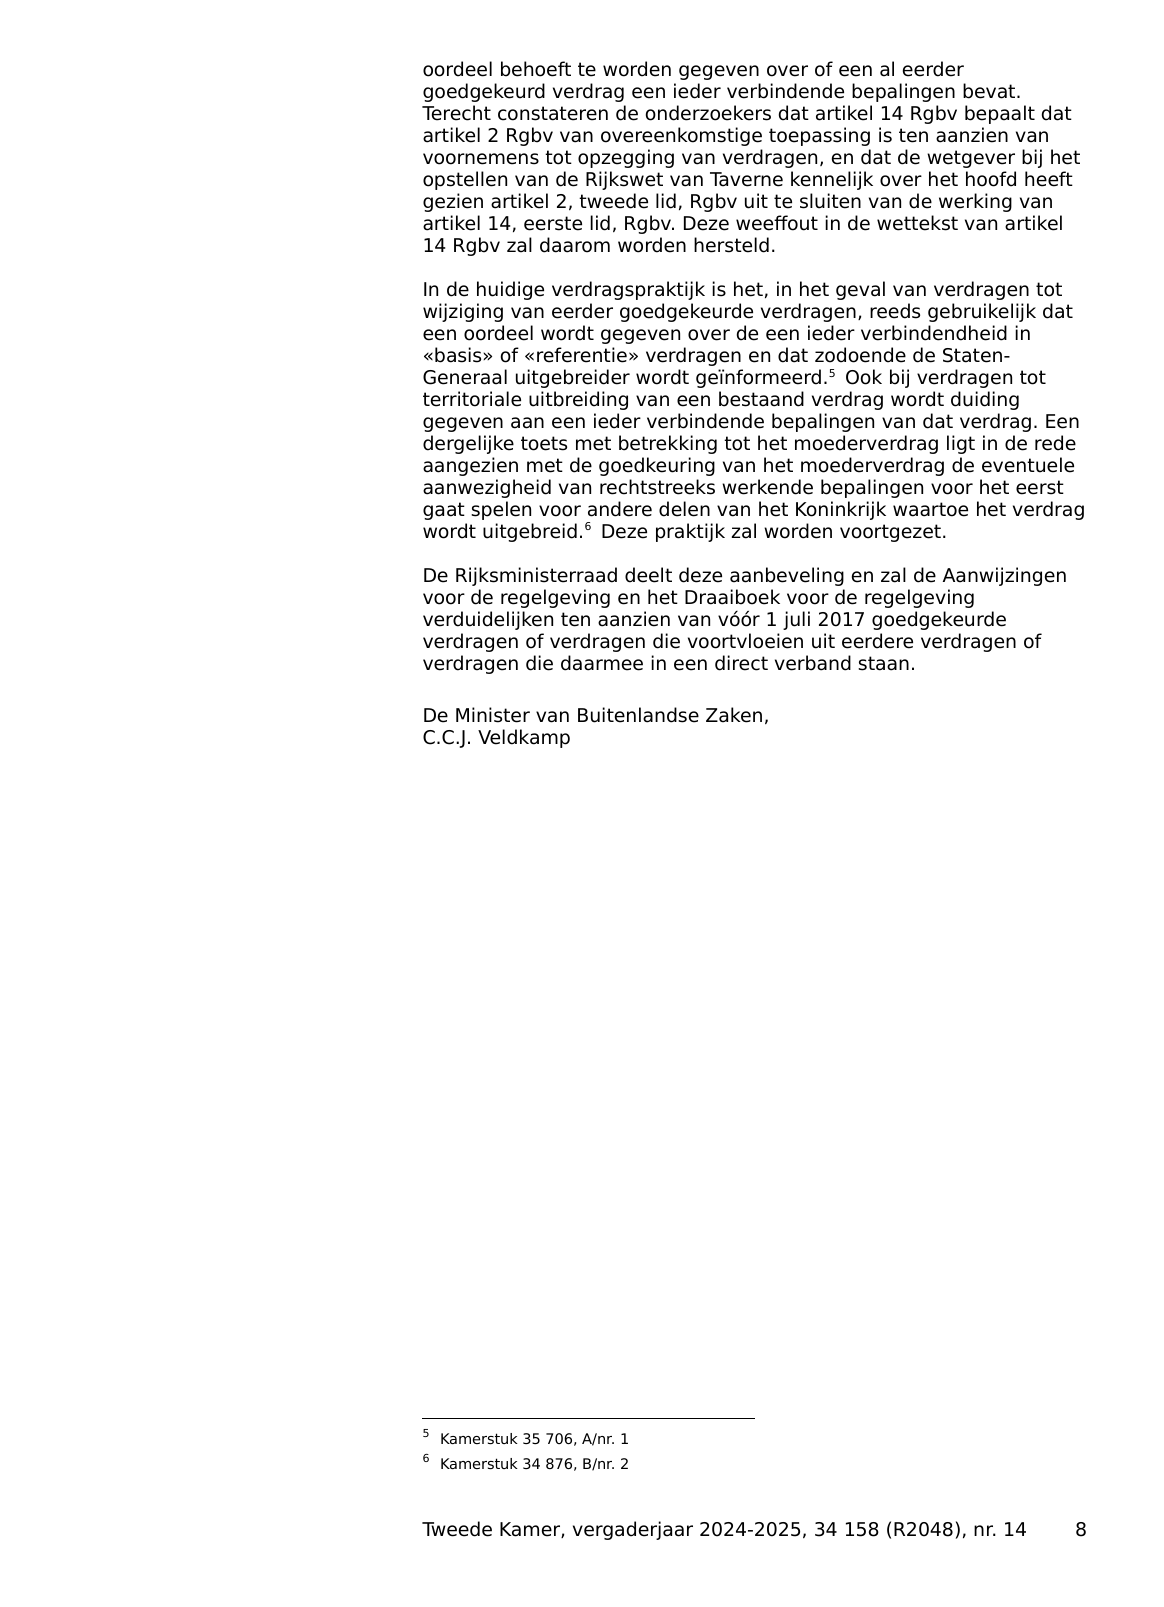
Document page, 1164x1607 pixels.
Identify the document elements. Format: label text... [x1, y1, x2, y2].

text De Rijksministerraad deelt deze aanbeveling en zal de Aanwijzingen voor de regelgeving en het Draaiboek voor de regelgeving verduidelijken ten aanzien van vóór 1 juli 2017 goedgekeurde verdragen of verdragen die voortvloeien uit eerdere verdragen of verdragen die daarmee in een direct verband staan. [422, 565, 1087, 675]
text In de huidige verdragspraktijk is het, in het geval van verdragen tot wijziging van eerder goedgekeurde verdragen, reeds gebruikelijk dat een oordeel wordt gegeven over de een ieder verbindendheid in «basis» of «referentie» verdragen en dat zodoende de Staten-Generaal uitgebreider wordt geïnformeerd. Ook bij verdragen tot territoriale uitbreiding van een bestaand verdrag wordt duiding gegeven aan een ieder verbindende bepalingen van dat verdrag. Een dergelijke toets met betrekking tot het moederverdrag ligt in de rede aangezien met de goedkeuring van het moederverdrag de eventuele aanwezigheid van rechtstreeks werkende bepalingen voor het eerst gaat spelen voor andere delen van het Koninkrijk waartoe het verdrag wordt uitgebreid. Deze praktijk zal worden voortgezet. [422, 279, 1087, 543]
text oordeel behoeft te worden gegeven over of een al eerder goedgekeurd verdrag een ieder verbindende bepalingen bevat. Terecht constateren de onderzoekers dat artikel 14 Rgbv bepaalt dat artikel 2 Rgbv van overeenkomstige toepassing is ten aanzien van voornemens tot opzegging van verdragen, en dat de wetgever bij het opstellen van de Rijkswet van Taverne kennelijk over het hoofd heeft gezien artikel 2, tweede lid, Rgbv uit te sluiten van de werking van artikel 14, eerste lid, Rgbv. Deze weeffout in de wettekst van artikel 14 Rgbv zal daarom worden hersteld. [422, 59, 1087, 257]
text Kamerstuk 34 876, B/nr. 2 [422, 1452, 1087, 1474]
text Kamerstuk 35 706, A/nr. 1 [422, 1427, 1087, 1449]
text De Minister van Buitenlandse Zaken, C.C.J. Veldkamp [422, 705, 1087, 749]
